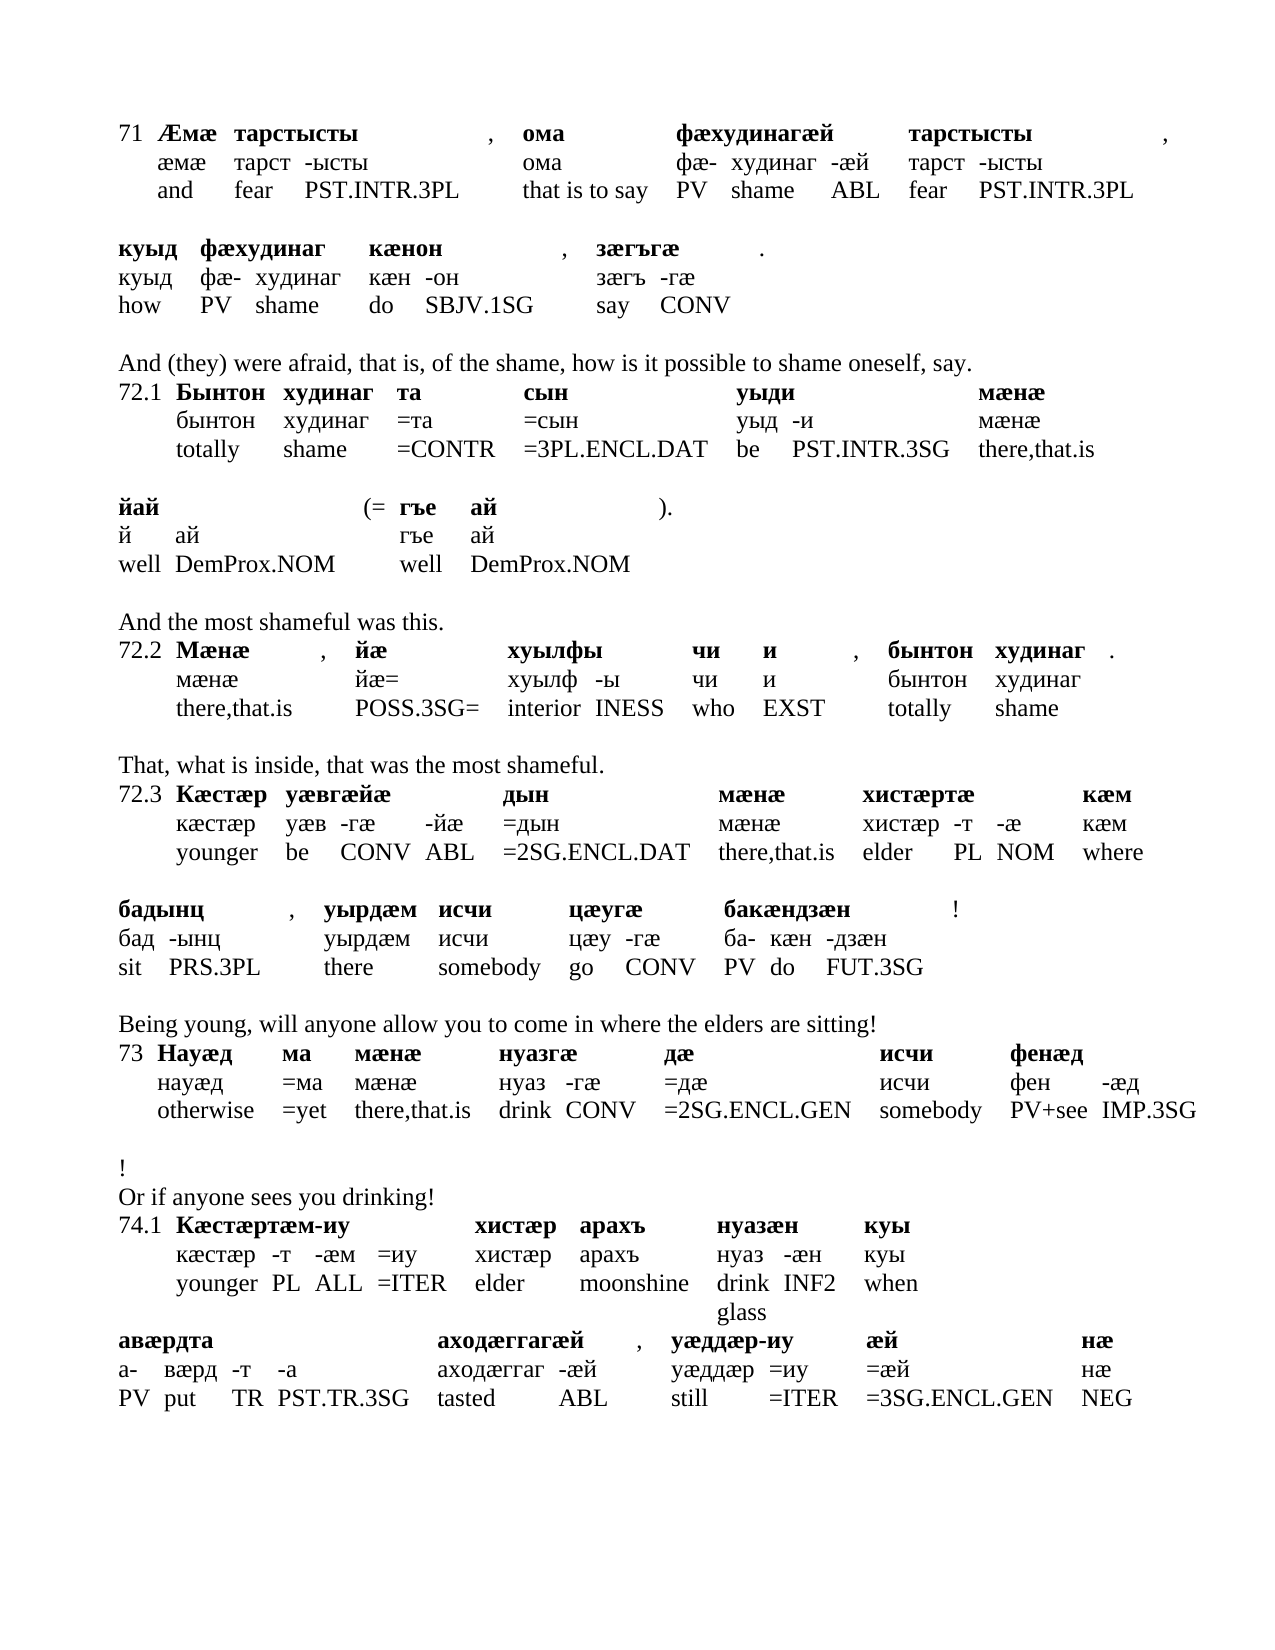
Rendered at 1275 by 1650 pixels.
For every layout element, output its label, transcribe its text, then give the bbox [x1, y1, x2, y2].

text тарстысты [908, 118, 1148, 147]
text нуаз [717, 1239, 769, 1268]
text PV [676, 176, 717, 204]
text й [118, 521, 161, 549]
text хистæр [862, 808, 939, 837]
text уæддæр-иу [671, 1326, 852, 1354]
text =ITER [768, 1383, 838, 1412]
text go [569, 952, 611, 981]
text хистæр [474, 1239, 552, 1268]
text аходæггаг [437, 1354, 544, 1383]
text fear [234, 176, 291, 204]
text йæ= [355, 664, 479, 693]
text -æ [996, 808, 1055, 837]
text арахъ [579, 1239, 689, 1268]
text be [285, 837, 326, 866]
text how [118, 291, 172, 319]
text Кæстæр [176, 779, 272, 808]
text ай [470, 492, 644, 521]
text PST.TR.3SG [277, 1383, 409, 1412]
text still [671, 1383, 755, 1412]
text мæнæ [176, 664, 292, 693]
text исчи [438, 894, 555, 923]
text и [763, 664, 825, 693]
text ALL [314, 1268, 363, 1297]
text уæвгæйæ [285, 779, 489, 808]
text PV [118, 1383, 150, 1412]
text , [488, 118, 509, 147]
text 72.2 [118, 636, 162, 664]
text Æмæ [157, 118, 220, 147]
text there,that.is [176, 693, 292, 722]
text -йæ [425, 808, 475, 837]
text =иу [768, 1354, 838, 1383]
text уырдæм [323, 894, 424, 923]
text Мæнæ [176, 636, 306, 664]
text shame [255, 291, 341, 319]
text уыди [736, 377, 964, 406]
text бад [118, 923, 155, 952]
text do [770, 952, 812, 981]
text ома [522, 118, 662, 147]
text ! [118, 1153, 139, 1182]
text And the most shameful was this. [118, 607, 1249, 636]
text INF2 [783, 1268, 836, 1297]
text 71 [118, 118, 143, 147]
text shame [995, 693, 1081, 722]
text фæхудинаг [200, 233, 355, 262]
text sit [118, 952, 155, 981]
text PST.INTR.3PL [304, 176, 460, 204]
text PRS.3PL [168, 952, 261, 981]
text 72.3 [118, 779, 162, 808]
text кæстæр [176, 808, 258, 837]
text и [763, 636, 839, 664]
text сын [523, 377, 722, 406]
text æй [866, 1326, 1067, 1354]
text худинаг [283, 406, 369, 434]
text кæм [1082, 779, 1157, 808]
text younger [176, 837, 258, 866]
text куыд [118, 233, 186, 262]
text =æй [866, 1354, 1054, 1383]
text , [636, 1326, 657, 1354]
text =CONTR [397, 434, 496, 463]
text мæнæ [354, 1038, 485, 1067]
text =2SG.ENCL.GEN [664, 1096, 852, 1124]
text кæм [1082, 808, 1143, 837]
text 72.1 [118, 377, 162, 406]
text , [561, 233, 582, 262]
text CONV [565, 1096, 636, 1124]
text гъе [399, 521, 442, 549]
text а- [118, 1354, 150, 1383]
text худинаг [995, 636, 1095, 664]
text there,that.is [978, 434, 1095, 463]
text -гæ [565, 1067, 636, 1096]
text цæу [569, 923, 611, 952]
text do [369, 291, 411, 319]
text хуылф [507, 664, 581, 693]
text йæ [355, 636, 493, 664]
text исчи [879, 1038, 996, 1067]
text -и [792, 406, 950, 434]
text авæрдта [118, 1326, 423, 1354]
text худинаг [731, 147, 817, 176]
text And (they) were afraid, that is, of the shame, how is it possible to shame oneself, say. [118, 348, 1249, 377]
text That, what is inside, that was the most shameful. [118, 751, 1249, 779]
text мæнæ [354, 1067, 471, 1096]
text нуазæн [717, 1211, 850, 1239]
text =дæ [664, 1067, 852, 1096]
text , [1162, 118, 1183, 147]
text interior [507, 693, 581, 722]
text худинаг [283, 377, 383, 406]
text йай [118, 492, 349, 521]
text glass [717, 1297, 850, 1326]
text drink [499, 1096, 552, 1124]
text хуылфы [507, 636, 678, 664]
text PV [724, 952, 756, 981]
text 73 [118, 1038, 143, 1067]
text who [692, 693, 735, 722]
text хистæртæ [862, 779, 1069, 808]
text -т [272, 1239, 301, 1268]
text чи [692, 636, 749, 664]
text elder [862, 837, 939, 866]
text -æй [831, 147, 881, 176]
text -æн [783, 1239, 836, 1268]
text where [1082, 837, 1143, 866]
text =2SG.ENCL.DAT [503, 837, 690, 866]
text INESS [595, 693, 664, 722]
text уæв [285, 808, 326, 837]
text -т [953, 808, 983, 837]
text be [736, 434, 778, 463]
text -а [277, 1354, 409, 1383]
text мæнæ [718, 779, 849, 808]
text -дзæн [826, 923, 924, 952]
text put [164, 1383, 218, 1412]
text ABL [558, 1383, 608, 1412]
text CONV [340, 837, 411, 866]
text фен [1010, 1067, 1088, 1096]
text -гæ [660, 262, 731, 291]
text POSS.3SG= [355, 693, 479, 722]
text куыд [118, 262, 172, 291]
text аходæггагæй [437, 1326, 622, 1354]
text well [399, 549, 442, 578]
text бынтон [888, 636, 981, 664]
text , [289, 894, 310, 923]
text ай [470, 521, 631, 549]
text , [853, 636, 874, 664]
text зæгъгæ [596, 233, 745, 262]
text PV [200, 291, 241, 319]
text -гæ [340, 808, 411, 837]
text исчи [879, 1067, 982, 1096]
text somebody [438, 952, 541, 981]
text -гæ [625, 923, 696, 952]
text кæн [369, 262, 411, 291]
text ома [522, 147, 648, 176]
text арахъ [579, 1211, 703, 1239]
text 74.1 [118, 1211, 162, 1239]
text there,that.is [354, 1096, 471, 1124]
text дын [503, 779, 704, 808]
text EXST [763, 693, 825, 722]
text DemProx.NOM [470, 549, 631, 578]
text elder [474, 1268, 552, 1297]
text there [323, 952, 411, 981]
text CONV [660, 291, 731, 319]
text нæ [1081, 1354, 1133, 1383]
text =3PL.ENCL.DAT [523, 434, 708, 463]
text totally [176, 434, 256, 463]
text PST.INTR.3SG [792, 434, 950, 463]
text PST.INTR.3PL [979, 176, 1134, 204]
text otherwise [157, 1096, 254, 1124]
text -ы [595, 664, 664, 693]
text =3SG.ENCL.GEN [866, 1383, 1054, 1412]
text -æд [1102, 1067, 1197, 1096]
text та [397, 377, 509, 406]
text нуазгæ [499, 1038, 650, 1067]
text there,that.is [718, 837, 835, 866]
text уæддæр [671, 1354, 755, 1383]
text well [118, 549, 161, 578]
text =ITER [377, 1268, 447, 1297]
text кæн [770, 923, 812, 952]
text ай [175, 521, 336, 549]
text tasted [437, 1383, 544, 1412]
text мæнæ [978, 406, 1095, 434]
text цæугæ [569, 894, 710, 923]
text ба- [724, 923, 756, 952]
text SBJV.1SG [425, 291, 534, 319]
text -ысты [979, 147, 1134, 176]
text тарст [234, 147, 291, 176]
text ABL [831, 176, 881, 204]
text =ма [282, 1067, 327, 1096]
text PL [953, 837, 983, 866]
text PV+see [1010, 1096, 1088, 1124]
text -ысты [304, 147, 460, 176]
text хистæр [474, 1211, 566, 1239]
text мæнæ [978, 377, 1109, 406]
text -он [425, 262, 534, 291]
text and [157, 176, 206, 204]
text -ынц [168, 923, 261, 952]
text DemProx.NOM [175, 549, 336, 578]
text ). [658, 492, 679, 521]
text науæд [157, 1067, 254, 1096]
text . [1108, 636, 1129, 664]
text that is to say [522, 176, 648, 204]
text Науæд [157, 1038, 268, 1067]
text IMP.3SG [1102, 1096, 1197, 1124]
text moonshine [579, 1268, 689, 1297]
text бадынц [118, 894, 275, 923]
text (= [363, 492, 386, 521]
text =иу [377, 1239, 447, 1268]
text FUT.3SG [826, 952, 924, 981]
text нуаз [499, 1067, 552, 1096]
text =та [397, 406, 496, 434]
text ма [282, 1038, 341, 1067]
text Бынтон [176, 377, 269, 406]
text мæнæ [718, 808, 835, 837]
text totally [888, 693, 967, 722]
text somebody [879, 1096, 982, 1124]
text -æй [558, 1354, 608, 1383]
text бынтон [176, 406, 256, 434]
text NOM [996, 837, 1055, 866]
text shame [731, 176, 817, 204]
text CONV [625, 952, 696, 981]
text куы [864, 1239, 918, 1268]
text чи [692, 664, 735, 693]
text кæнон [369, 233, 548, 262]
text худинаг [255, 262, 341, 291]
text исчи [438, 923, 541, 952]
text бынтон [888, 664, 967, 693]
text say [596, 291, 646, 319]
text худинаг [995, 664, 1081, 693]
text Кæстæртæм-иу [176, 1211, 461, 1239]
text Or if anyone sees you drinking! [118, 1182, 1249, 1211]
text drink [717, 1268, 769, 1297]
text =yet [282, 1096, 327, 1124]
text , [320, 636, 341, 664]
text ! [951, 894, 972, 923]
text уыд [736, 406, 778, 434]
text вæрд [164, 1354, 218, 1383]
text ABL [425, 837, 475, 866]
text fear [908, 176, 965, 204]
text PL [272, 1268, 301, 1297]
text фæ- [676, 147, 717, 176]
text NEG [1081, 1383, 1133, 1412]
text younger [176, 1268, 258, 1297]
text фенæд [1010, 1038, 1211, 1067]
text фæ- [200, 262, 241, 291]
text уырдæм [323, 923, 411, 952]
text -æм [314, 1239, 363, 1268]
text shame [283, 434, 369, 463]
text тарст [908, 147, 965, 176]
text тарстысты [234, 118, 474, 147]
text фæхудинагæй [676, 118, 894, 147]
text бакæндзæн [724, 894, 938, 923]
text гъе [399, 492, 456, 521]
text . [758, 233, 779, 262]
text -т [232, 1354, 264, 1383]
text нæ [1081, 1326, 1147, 1354]
text TR [232, 1383, 264, 1412]
text Being young, will anyone allow you to come in where the elders are sitting! [118, 1009, 1249, 1038]
text =сын [523, 406, 708, 434]
text кæстæр [176, 1239, 258, 1268]
text куы [864, 1211, 932, 1239]
text when [864, 1268, 918, 1297]
text =дын [503, 808, 690, 837]
text зæгъ [596, 262, 646, 291]
text æмæ [157, 147, 206, 176]
text дæ [664, 1038, 866, 1067]
